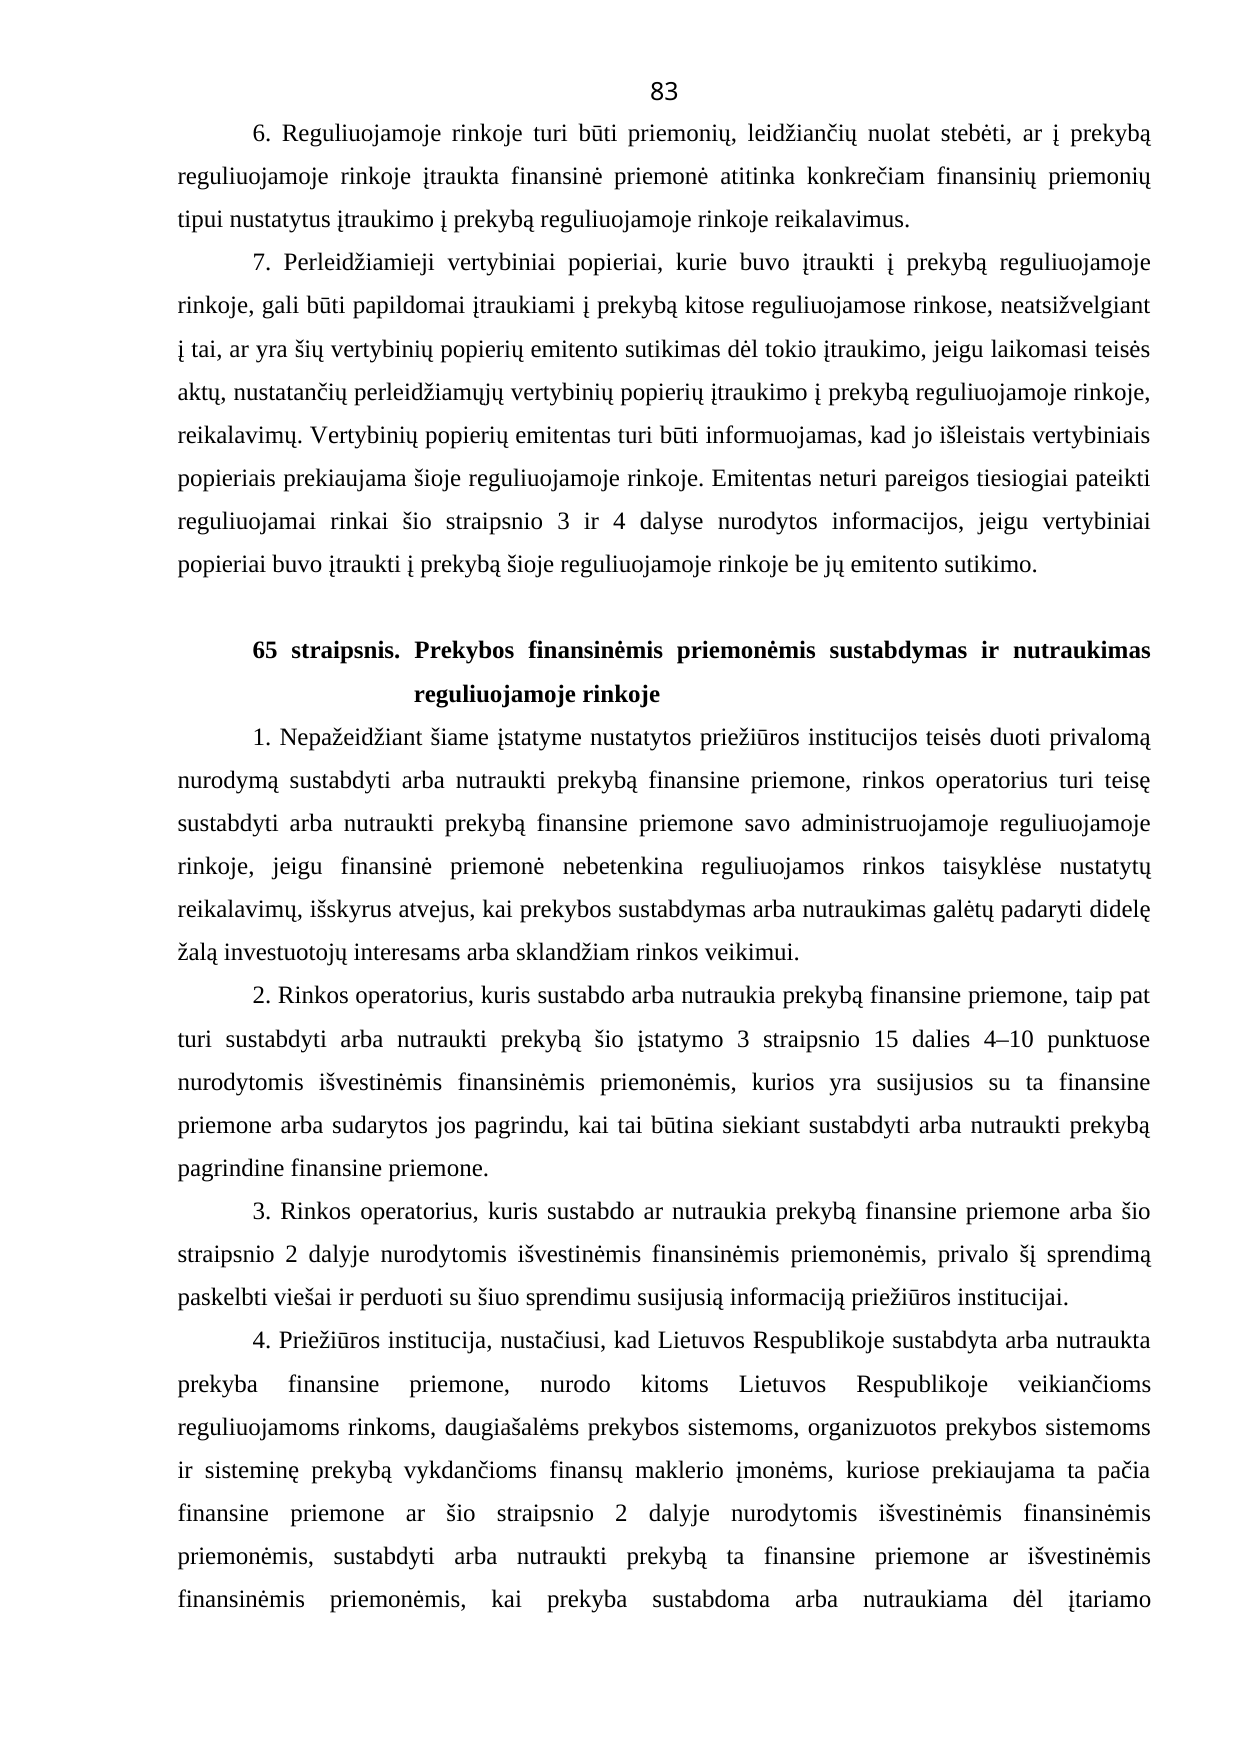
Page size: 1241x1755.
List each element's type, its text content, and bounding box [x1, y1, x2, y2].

text 4. Priežiūros institucija, nustačiusi, kad Lietuvos Respublikoje sustabdyta arba nutraukta prekyba finansine priemone, nurodo kitoms Lietuvos Respublikoje veikiančioms reguliuojamoms rinkoms, daugiašalėms prekybos sistemoms, organizuotos prekybos sistemoms ir sisteminę prekybą vykdančioms finansų maklerio įmonėms, kuriose prekiaujama ta pačia finansine priemone ar šio straipsnio 2 dalyje nurodytomis išvestinėmis finansinėmis priemonėmis, sustabdyti arba nutraukti prekybą ta finansine priemone ar išvestinėmis finansinėmis priemonėmis, kai prekyba sustabdoma arba nutraukiama dėl įtariamo [177, 1326, 1152, 1613]
text 6. Reguliuojamoje rinkoje turi būti priemonių, leidžiančių nuolat stebėti, ar į prekybą reguliuojamoje rinkoje įtraukta finansinė priemonė atitinka konkrečiam finansinių priemonių tipui nustatytus įtraukimo į prekybą reguliuojamoje rinkoje reikalavimus. [177, 118, 1152, 233]
text 2. Rinkos operatorius, kuris sustabdo arba nutraukia prekybą finansine priemone, taip pat turi sustabdyti arba nutraukti prekybą šio įstatymo 3 straipsnio 15 dalies 4–10 punktuose nurodytomis išvestinėmis finansinėmis priemonėmis, kurios yra susijusios su ta finansine priemone arba sudarytos jos pagrindu, kai tai būtina siekiant sustabdyti arba nutraukti prekybą pagrindine finansine priemone. [177, 981, 1152, 1182]
text 7. Perleidžiamieji vertybiniai popieriai, kurie buvo įtraukti į prekybą reguliuojamoje rinkoje, gali būti papildomai įtraukiami į prekybą kitose reguliuojamose rinkose, neatsižvelgiant į tai, ar yra šių vertybinių popierių emitento sutikimas dėl tokio įtraukimo, jeigu laikomasi teisės aktų, nustatančių perleidžiamųjų vertybinių popierių įtraukimo į prekybą reguliuojamoje rinkoje, reikalavimų. Vertybinių popierių emitentas turi būti informuojamas, kad jo išleistais vertybiniais popieriais prekiaujama šioje reguliuojamoje rinkoje. Emitentas neturi pareigos tiesiogiai pateikti reguliuojamai rinkai šio straipsnio 3 ir 4 dalyse nurodytos informacijos, jeigu vertybiniai popieriai buvo įtraukti į prekybą šioje reguliuojamoje rinkoje be jų emitento sutikimo. [177, 247, 1152, 578]
text 65 straipsnis. Prekybos finansinėmis priemonėmis sustabdymas ir nutraukimas reguliuojamoje rinkoje [252, 636, 1152, 707]
text 1. Nepažeidžiant šiame įstatyme nustatytos priežiūros institucijos teisės duoti privalomą nurodymą sustabdyti arba nutraukti prekybą finansine priemone, rinkos operatorius turi teisę sustabdyti arba nutraukti prekybą finansine priemone savo administruojamoje reguliuojamoje rinkoje, jeigu finansinė priemonė nebetenkina reguliuojamos rinkos taisyklėse nustatytų reikalavimų, išskyrus atvejus, kai prekybos sustabdymas arba nutraukimas galėtų padaryti didelę žalą investuotojų interesams arba sklandžiam rinkos veikimui. [177, 722, 1152, 966]
text 3. Rinkos operatorius, kuris sustabdo ar nutraukia prekybą finansine priemone arba šio straipsnio 2 dalyje nurodytomis išvestinėmis finansinėmis priemonėmis, privalo šį sprendimą paskelbti viešai ir perduoti su šiuo sprendimu susijusią informaciją priežiūros institucijai. [177, 1196, 1152, 1311]
